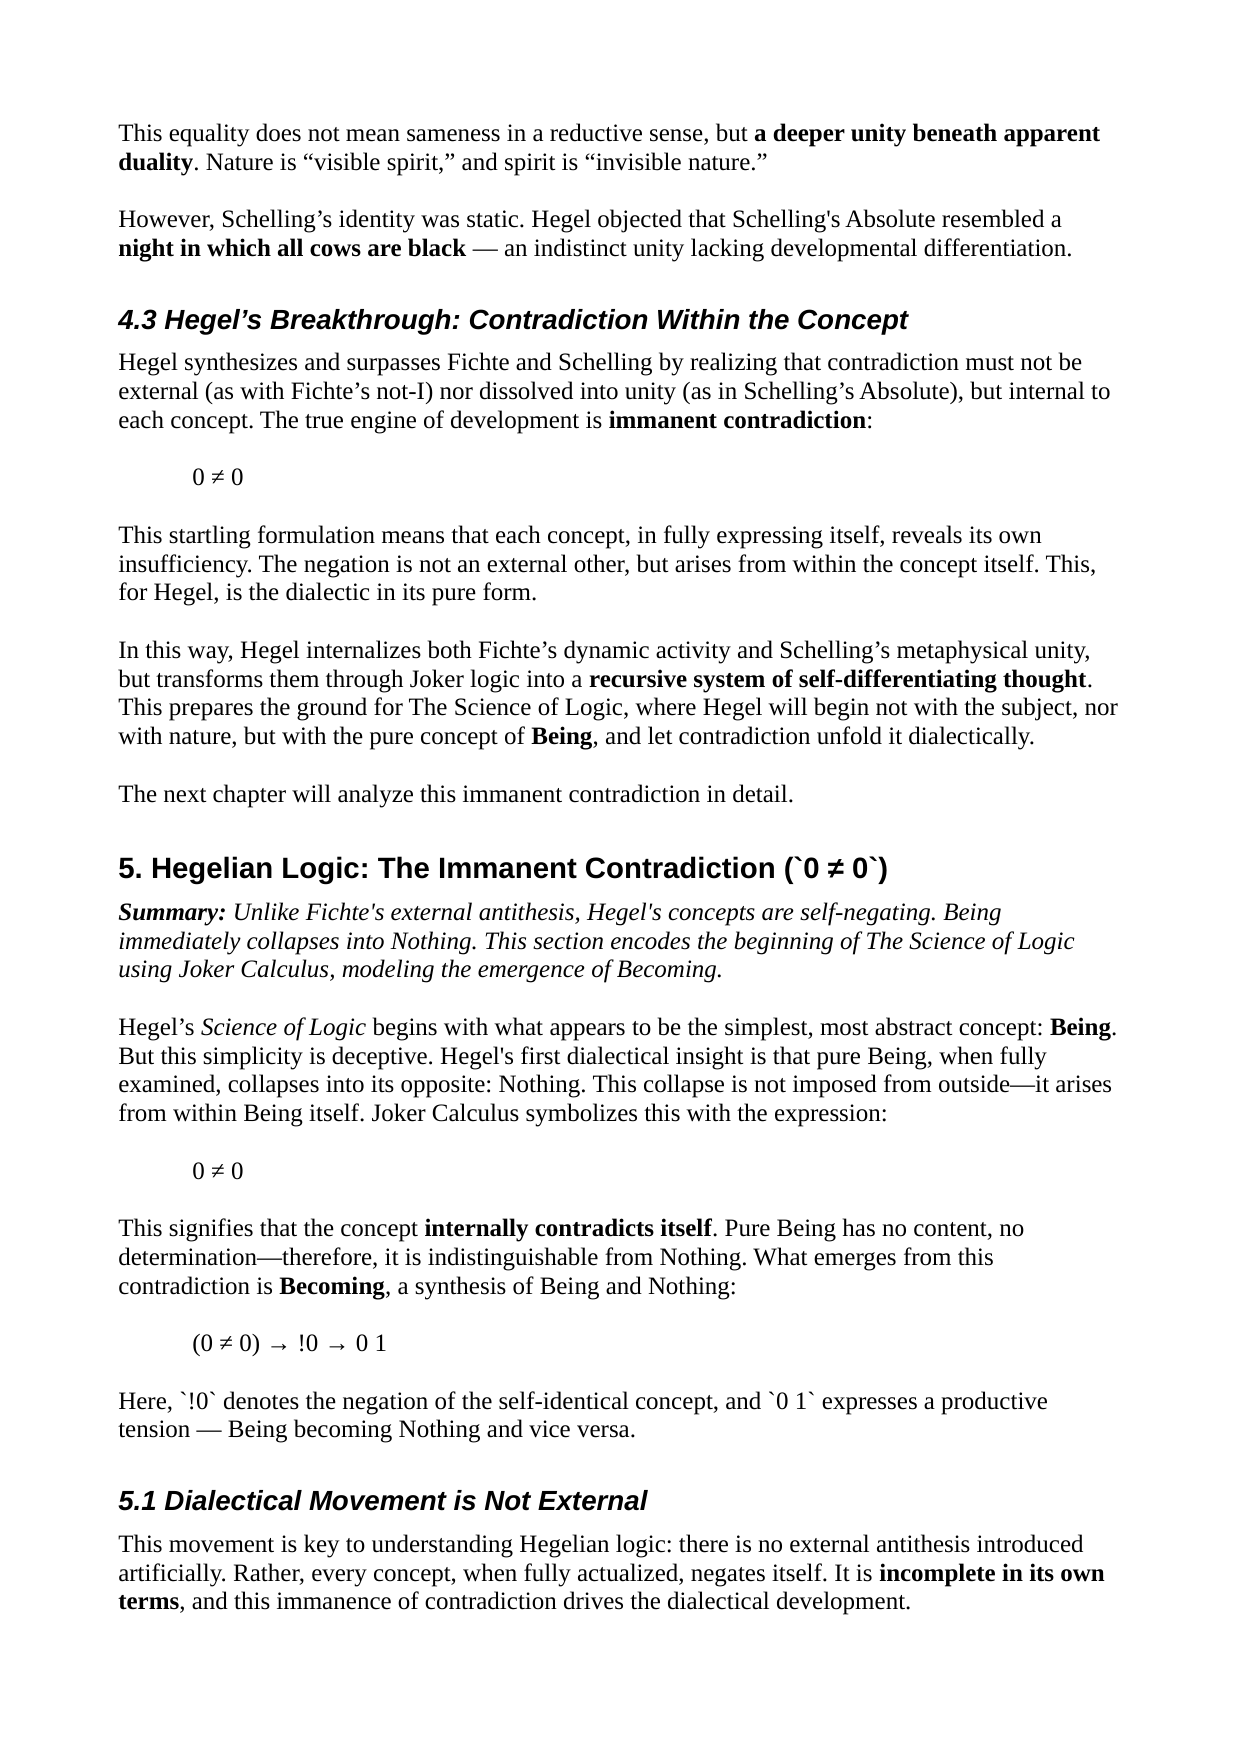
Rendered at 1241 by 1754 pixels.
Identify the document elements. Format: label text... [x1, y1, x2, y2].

text This equality does not mean sameness in a reductive sense, but a deeper unity beneath apparent duality. Nature is “visible spirit,” and spirit is “invisible nature.” [118, 118, 1122, 176]
text (0 ≠ 0) → !0 → 0 1 [118, 1328, 1122, 1357]
text 0 ≠ 0 [118, 1156, 1122, 1184]
text Here, `!0` denotes the negation of the self-identical concept, and `0 1` expresses a productive tension — Being becoming Nothing and vice versa. [118, 1386, 1122, 1443]
text Hegel synthesizes and surpasses Fichte and Schelling by realizing that contradiction must not be external (as with Fichte’s not-I) nor dissolved into unity (as in Schelling’s Absolute), but internal to each concept. The true engine of development is immanent contradiction: [118, 347, 1122, 434]
text This movement is key to understanding Hegelian logic: there is no external antithesis introduced artificially. Rather, every concept, when fully actualized, negates itself. It is incomplete in its own terms, and this immanence of contradiction drives the dialectical development. [118, 1529, 1122, 1615]
text The next chapter will analyze this immanent contradiction in detail. [118, 779, 1122, 807]
text However, Schelling’s identity was static. Hegel objected that Schelling's Absolute resembled a night in which all cows are black — an indistinct unity lacking developmental differentiation. [118, 204, 1122, 262]
text Summary: Unlike Fichte's external antithesis, Hegel's concepts are self-negating. Being immediately collapses into Nothing. This section encodes the beginning of The Science of Logic using Joker Calculus, modeling the emergence of Becoming. [118, 897, 1122, 983]
subtitle 5. Hegelian Logic: The Immanent Contradiction (`0 ≠ 0`) [118, 851, 1122, 884]
subtitle 5.1 Dialectical Movement is Not External [118, 1484, 1122, 1516]
text In this way, Hegel internalizes both Fichte’s dynamic activity and Schelling’s metaphysical unity, but transforms them through Joker logic into a recursive system of self-differentiating thought. This prepares the ground for The Science of Logic, where Hegel will begin not with the subject, nor with nature, but with the pure concept of Being, and let contradiction unfold it dialectically. [118, 635, 1122, 750]
text 0 ≠ 0 [118, 462, 1122, 491]
text This startling formulation means that each concept, in fully expressing itself, reveals its own insufficiency. The negation is not an external other, but arises from within the concept itself. This, for Hegel, is the dialectic in its pure form. [118, 520, 1122, 606]
text Hegel’s Science of Logic begins with what appears to be the simplest, most abstract concept: Being. But this simplicity is deceptive. Hegel's first dialectical insight is that pure Being, when fully examined, collapses into its opposite: Nothing. This collapse is not imposed from outside—it arises from within Being itself. Joker Calculus symbolizes this with the expression: [118, 1012, 1122, 1127]
text This signifies that the concept internally contradicts itself. Pure Being has no content, no determination—therefore, it is indistinguishable from Nothing. What emerges from this contradiction is Becoming, a synthesis of Being and Nothing: [118, 1213, 1122, 1299]
subtitle 4.3 Hegel’s Breakthrough: Contradiction Within the Concept [118, 303, 1122, 335]
